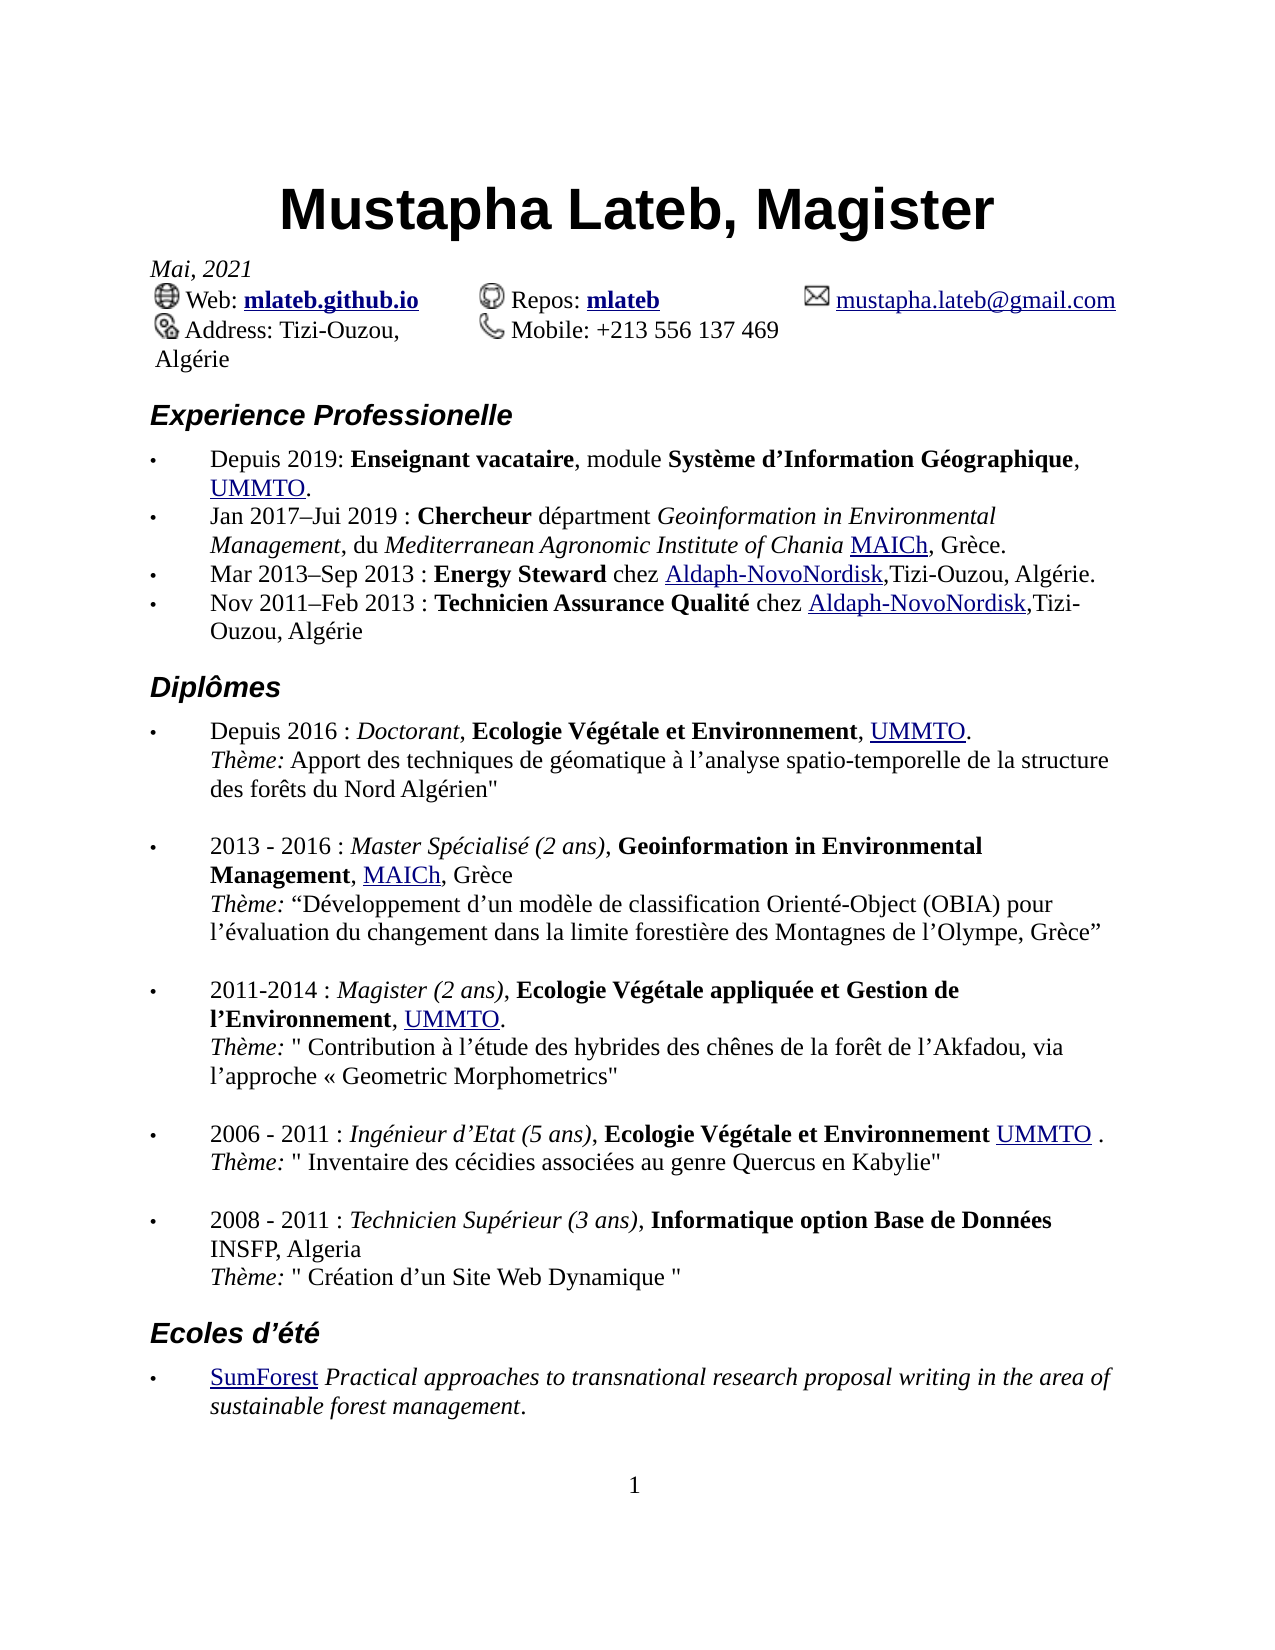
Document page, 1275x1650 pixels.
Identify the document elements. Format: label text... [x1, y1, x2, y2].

picture [479, 283, 505, 309]
picture [154, 283, 180, 309]
table_cell [800, 314, 1125, 373]
list Nov 2011–Feb 2013 : Technicien Assurance Qualité chez Aldaph-NovoNordisk,Tizi-Ouzou, Algérie [150, 588, 1125, 645]
table_cell Mobile: +213 556 137 469 [475, 314, 800, 373]
subtitle Ecoles d’été [150, 1316, 1125, 1350]
subtitle Diplômes [150, 670, 1125, 704]
list 2013 - 2016 : Master Spécialisé (2 ans), Geoinformation in Environmental Management, MAICh, Grèce Thème: “Développement d’un modèle de classification Orienté-Object (OBIA) pour l’évaluation du changement dans la limite forestière des Montagnes de l’Olympe, Grèce” [150, 831, 1125, 975]
list 2008 - 2011 : Technicien Supérieur (3 ans), Informatique option Base de Données INSFP, Algeria Thème: " Création d’un Site Web Dynamique " [150, 1205, 1125, 1291]
picture [804, 283, 830, 309]
table_header Repos: mlateb [475, 283, 800, 314]
title Mustapha Lateb, Magister [150, 175, 1125, 242]
table_header Web: mlateb.github.io [150, 283, 475, 314]
picture [154, 313, 180, 339]
list Depuis 2019: Enseignant vacataire, module Système d’Information Géographique, UMMTO. [150, 444, 1125, 501]
table_cell Address: Tizi-Ouzou, Algérie [150, 314, 475, 373]
list Mar 2013–Sep 2013 : Energy Steward chez Aldaph-NovoNordisk,Tizi-Ouzou, Algérie. [150, 559, 1125, 588]
table_header mustapha.lateb@gmail.com [800, 283, 1125, 314]
picture [479, 313, 505, 339]
text Mai, 2021 [150, 254, 1125, 283]
list Depuis 2016 : Doctorant, Ecologie Végétale et Environnement, UMMTO. Thème: Apport des techniques de géomatique à l’analyse spatio-temporelle de la structure des forêts du Nord Algérien" [150, 716, 1125, 831]
list 2011-2014 : Magister (2 ans), Ecologie Végétale appliquée et Gestion de l’Environnement, UMMTO. Thème: " Contribution à l’étude des hybrides des chênes de la forêt de l’Akfadou, via l’approche « Geometric Morphometrics" [150, 975, 1125, 1119]
list 2006 - 2011 : Ingénieur d’Etat (5 ans), Ecologie Végétale et Environnement UMMTO . Thème: " Inventaire des cécidies associées au genre Quercus en Kabylie" [150, 1119, 1125, 1205]
list SumForest Practical approaches to transnational research proposal writing in the area of sustainable forest management. [150, 1362, 1125, 1420]
subtitle Experience Professionelle [150, 398, 1125, 431]
list Jan 2017–Jui 2019 : Chercheur départment Geoinformation in Environmental Management, du Mediterranean Agronomic Institute of Chania MAICh, Grèce. [150, 501, 1125, 559]
